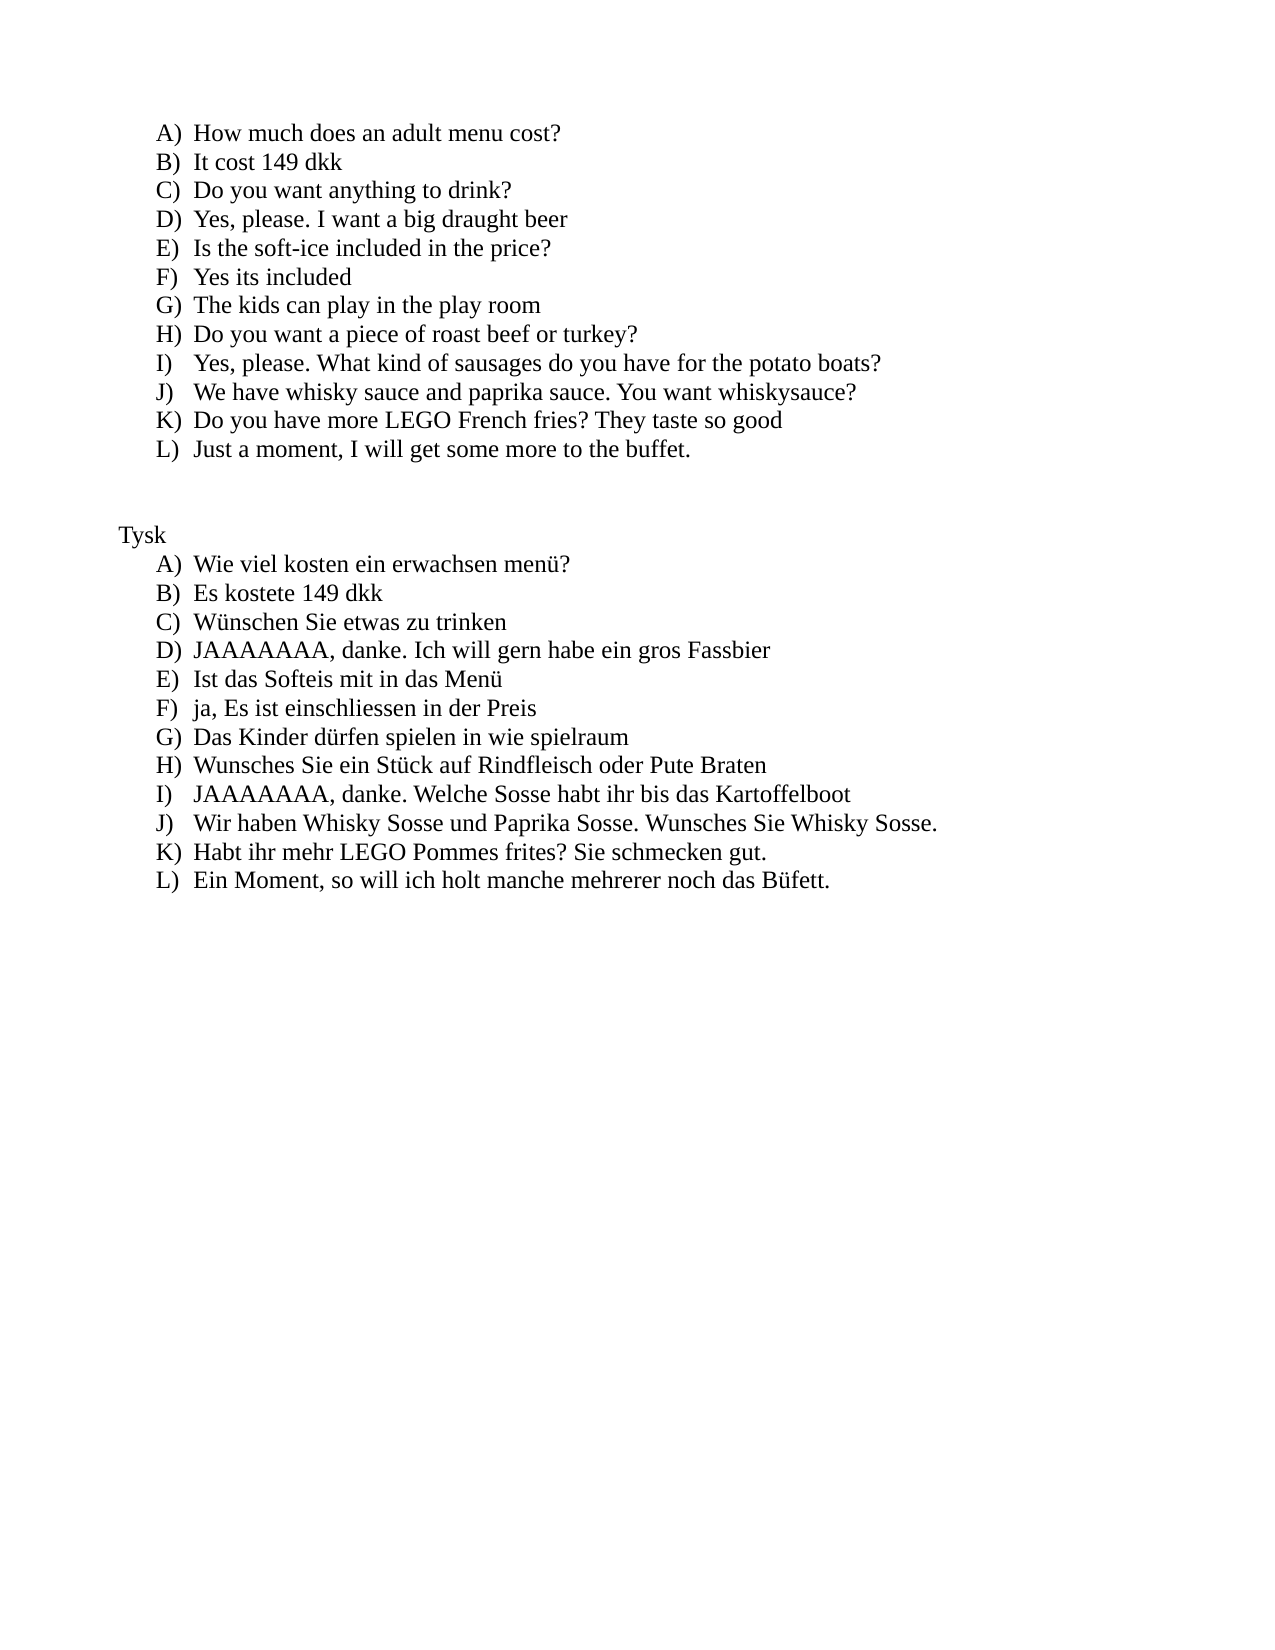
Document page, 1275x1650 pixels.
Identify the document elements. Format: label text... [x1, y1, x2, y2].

list Ein Moment, so will ich holt manche mehrerer noch das Büfett. [156, 866, 1157, 894]
list It cost 149 dkk [156, 147, 1157, 176]
list Just a moment, I will get some more to the buffet. [156, 434, 1157, 463]
list JAAAAAAA, danke. Ich will gern habe ein gros Fassbier [156, 636, 1157, 664]
list Wie viel kosten ein erwachsen menü? [156, 549, 1157, 578]
list Yes, please. I want a big draught beer [156, 204, 1157, 233]
list The kids can play in the play room [156, 291, 1157, 319]
list JAAAAAAA, danke. Welche Sosse habt ihr bis das Kartoffelboot [156, 779, 1157, 808]
list Es kostete 149 dkk [156, 578, 1157, 607]
list We have whisky sauce and paprika sauce. You want whiskysauce? [156, 377, 1157, 406]
text Tysk [118, 521, 1157, 549]
list Wünschen Sie etwas zu trinken [156, 607, 1157, 636]
list Wir haben Whisky Sosse und Paprika Sosse. Wunsches Sie Whisky Sosse. [156, 808, 1157, 837]
list How much does an adult menu cost? [156, 118, 1157, 147]
list Do you want anything to drink? [156, 176, 1157, 204]
list Das Kinder dürfen spielen in wie spielraum [156, 722, 1157, 751]
list Ist das Softeis mit in das Menü [156, 664, 1157, 693]
list Is the soft-ice included in the price? [156, 233, 1157, 262]
list Yes its included [156, 262, 1157, 291]
list Habt ihr mehr LEGO Pommes frites? Sie schmecken gut. [156, 837, 1157, 866]
list Yes, please. What kind of sausages do you have for the potato boats? [156, 348, 1157, 377]
list Wunsches Sie ein Stück auf Rindfleisch oder Pute Braten [156, 751, 1157, 779]
list Do you want a piece of roast beef or turkey? [156, 319, 1157, 348]
list Do you have more LEGO French fries? They taste so good [156, 406, 1157, 434]
list ja, Es ist einschliessen in der Preis [156, 693, 1157, 722]
